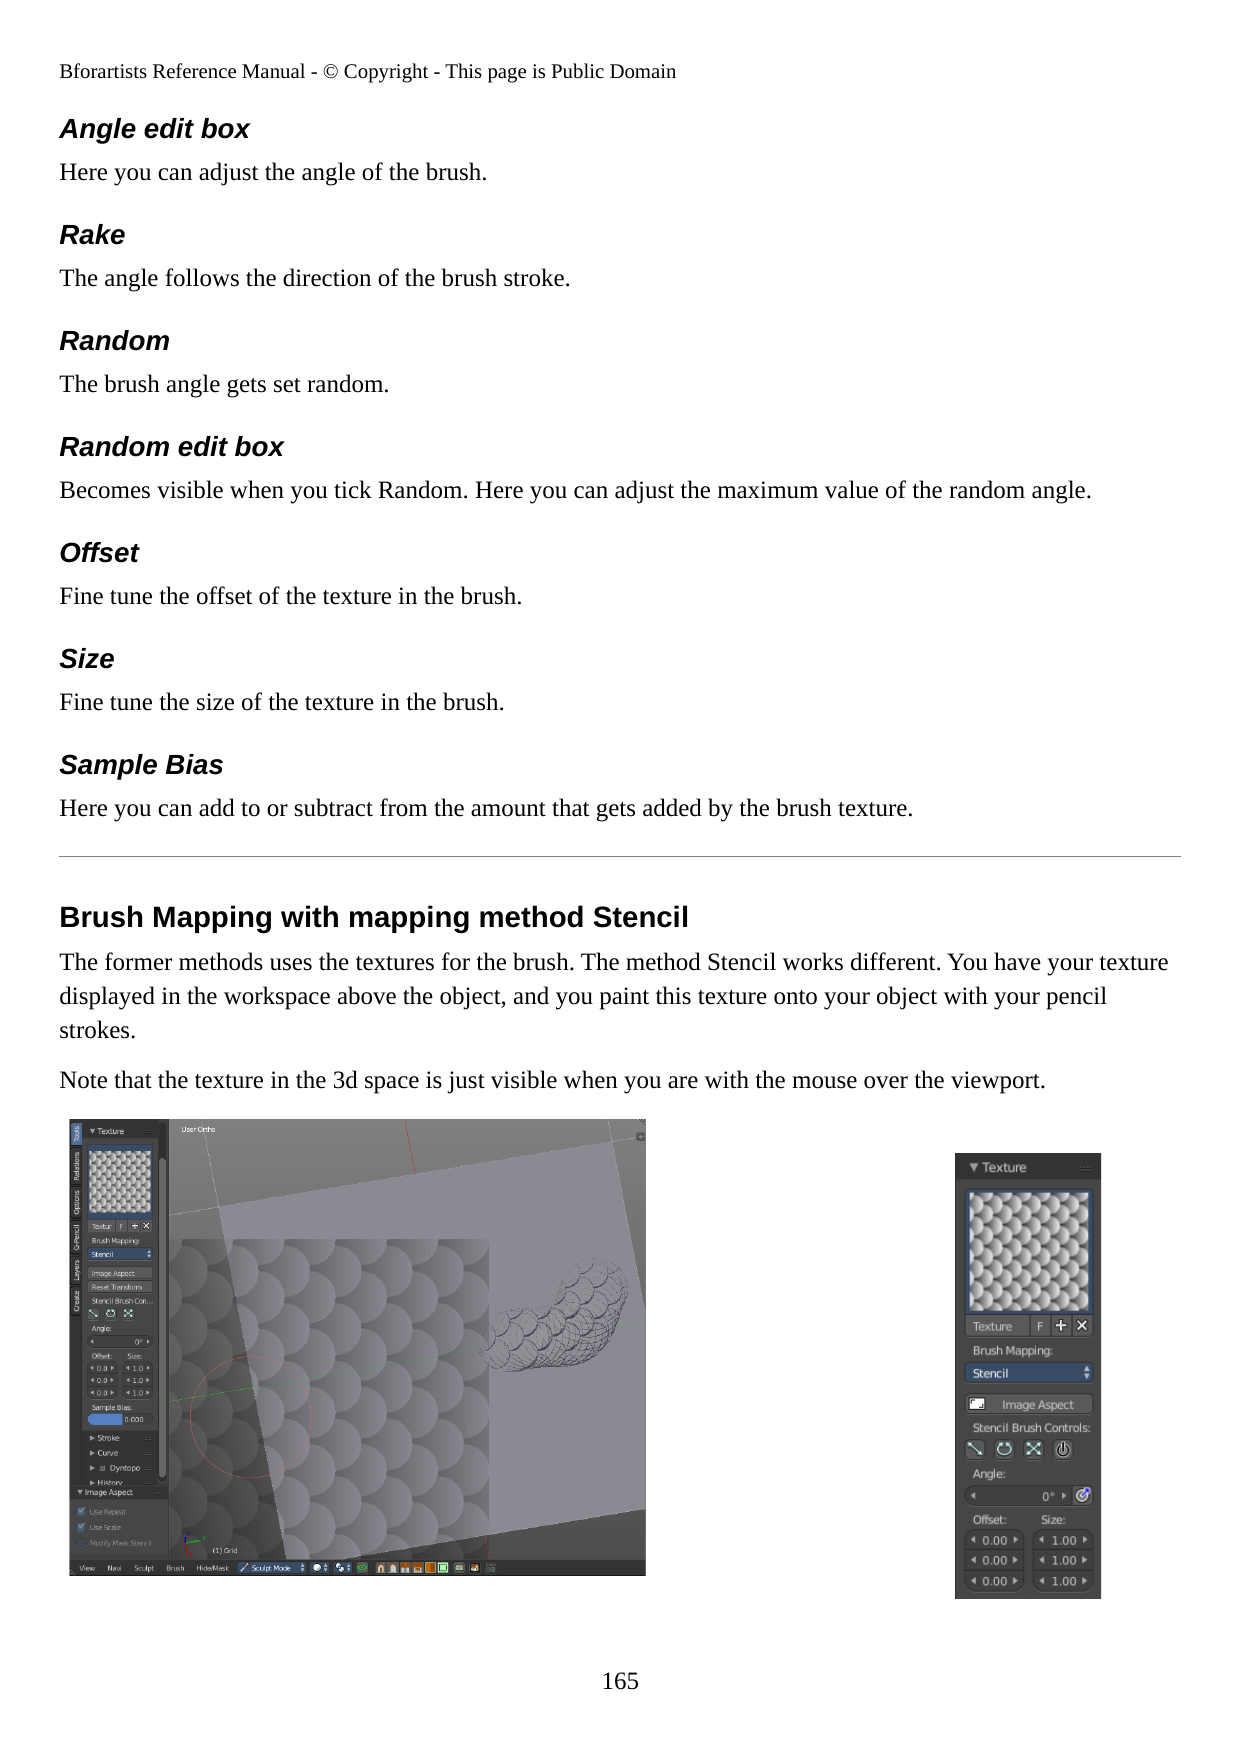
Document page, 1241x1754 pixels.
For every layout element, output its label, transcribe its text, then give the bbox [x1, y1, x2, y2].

subtitle Size [59, 642, 1181, 674]
picture [955, 1153, 1102, 1599]
subtitle Sample Bias [59, 748, 1181, 780]
subtitle Offset [59, 536, 1181, 568]
text The brush angle gets set random. [59, 369, 1181, 398]
text The angle follows the direction of the brush stroke. [59, 263, 1181, 292]
subtitle Rake [59, 218, 1181, 250]
text Here you can add to or subtract from the amount that gets added by the brush texture. [59, 793, 1181, 821]
text Fine tune the offset of the texture in the brush. [59, 581, 1181, 609]
picture [69, 1119, 646, 1576]
subtitle Random edit box [59, 430, 1181, 462]
subtitle Random [59, 324, 1181, 356]
text The former methods uses the textures for the brush. The method Stencil works different. You have your texture displayed in the workspace above the object, and you paint this texture onto your object with your pencil strokes. [59, 947, 1181, 1044]
text Here you can adjust the angle of the brush. [59, 157, 1181, 186]
text Becomes visible when you tick Random. Here you can adjust the maximum value of the random angle. [59, 475, 1181, 503]
subtitle Brush Mapping with mapping method Stencil [59, 900, 1181, 934]
subtitle Angle edit box [59, 113, 1181, 144]
text Note that the texture in the 3d space is just visible when you are with the mouse over the viewport. [59, 1065, 1181, 1093]
text Fine tune the size of the texture in the brush. [59, 687, 1181, 715]
